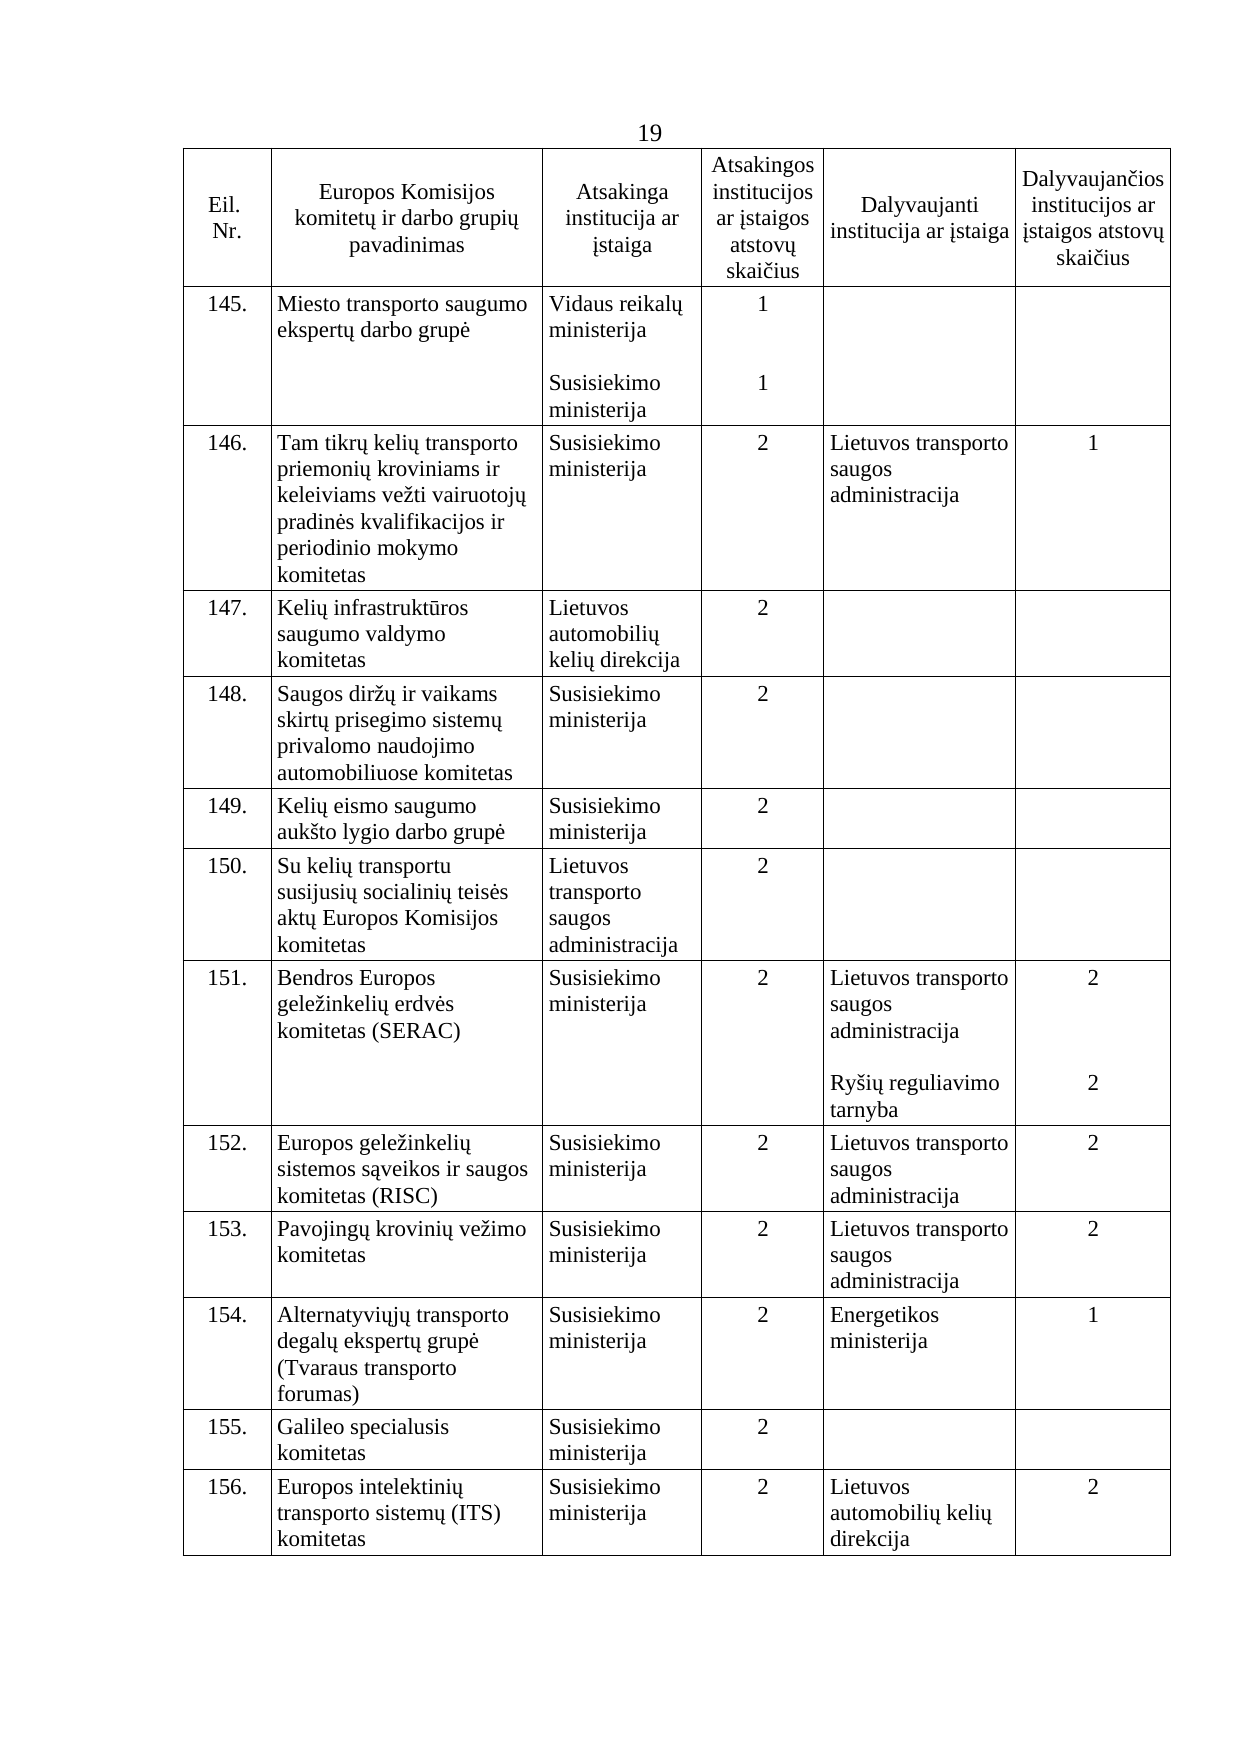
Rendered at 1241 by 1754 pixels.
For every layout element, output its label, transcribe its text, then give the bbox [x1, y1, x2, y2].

table_cell 146. [184, 426, 271, 590]
table_cell 2 [1016, 1212, 1170, 1297]
table_cell Susisiekimo ministerija [543, 1126, 701, 1211]
table_cell Su kelių transportu susijusių socialinių teisės aktų Europos Komisijos komitetas [272, 849, 542, 960]
table_cell [824, 287, 1015, 425]
table_cell Lietuvos transporto saugos administracija Ryšių reguliavimo tarnyba [824, 961, 1015, 1125]
table_cell Lietuvos automobilių kelių direkcija [543, 591, 701, 676]
table_cell 1 1 [702, 287, 823, 425]
table_cell 154. [184, 1298, 271, 1409]
table_cell Vidaus reikalų ministerija Susisiekimo ministerija [543, 287, 701, 425]
table_cell Kelių infrastruktūros saugumo valdymo komitetas [272, 591, 542, 676]
table_cell [1016, 849, 1170, 960]
table_cell 155. [184, 1410, 271, 1469]
table_cell 152. [184, 1126, 271, 1211]
table_cell 2 [702, 591, 823, 676]
table_cell Europos intelektinių transporto sistemų (ITS) komitetas [272, 1470, 542, 1555]
table_header Atsakinga institucija ar įstaiga [543, 149, 701, 286]
table_cell 2 [702, 677, 823, 788]
table_cell Susisiekimo ministerija [543, 1470, 701, 1555]
table_cell Kelių eismo saugumo aukšto lygio darbo grupė [272, 789, 542, 848]
table_cell Lietuvos transporto saugos administracija [824, 1212, 1015, 1297]
table_cell 1 [1016, 426, 1170, 590]
table_cell 2 [702, 1470, 823, 1555]
table_cell 151. [184, 961, 271, 1125]
table_header Atsakingos institucijos ar įstaigos atstovų skaičius [702, 149, 823, 286]
table_cell 145. [184, 287, 271, 425]
table_cell 2 [702, 789, 823, 848]
table_cell Lietuvos transporto saugos administracija [824, 1126, 1015, 1211]
table_cell 2 [1016, 1126, 1170, 1211]
table_cell 2 [702, 961, 823, 1125]
table_cell Bendros Europos geležinkelių erdvės komitetas (SERAC) [272, 961, 542, 1125]
table_cell [824, 591, 1015, 676]
table_cell Lietuvos automobilių kelių direkcija [824, 1470, 1015, 1555]
table_cell Miesto transporto saugumo ekspertų darbo grupė [272, 287, 542, 425]
table_cell 148. [184, 677, 271, 788]
table_cell Europos geležinkelių sistemos sąveikos ir saugos komitetas (RISC) [272, 1126, 542, 1211]
table_cell Susisiekimo ministerija [543, 789, 701, 848]
table_cell Tam tikrų kelių transporto priemonių kroviniams ir keleiviams vežti vairuotojų pradinės kvalifikacijos ir periodinio mokymo komitetas [272, 426, 542, 590]
table_header Eil. Nr. [184, 149, 271, 286]
table_cell 2 [702, 849, 823, 960]
table_cell Energetikos ministerija [824, 1298, 1015, 1409]
table_cell Pavojingų krovinių vežimo komitetas [272, 1212, 542, 1297]
table_header Europos Komisijos komitetų ir darbo grupių pavadinimas [272, 149, 542, 286]
table_cell Lietuvos transporto saugos administracija [824, 426, 1015, 590]
table_cell 149. [184, 789, 271, 848]
table_cell Saugos diržų ir vaikams skirtų prisegimo sistemų privalomo naudojimo automobiliuose komitetas [272, 677, 542, 788]
table_cell 2 [1016, 1470, 1170, 1555]
table_cell Susisiekimo ministerija [543, 1410, 701, 1469]
table_cell [824, 1410, 1015, 1469]
table_cell Susisiekimo ministerija [543, 961, 701, 1125]
table_cell 1 [1016, 1298, 1170, 1409]
table_cell Susisiekimo ministerija [543, 1298, 701, 1409]
table_cell [1016, 1410, 1170, 1469]
table_header Dalyvaujančios institucijos ar įstaigos atstovų skaičius [1016, 149, 1170, 286]
table_cell 150. [184, 849, 271, 960]
table_cell [1016, 287, 1170, 425]
table_cell 2 [702, 1126, 823, 1211]
table_cell Galileo specialusis komitetas [272, 1410, 542, 1469]
table_cell 156. [184, 1470, 271, 1555]
table_cell 2 [702, 1298, 823, 1409]
table_cell [824, 789, 1015, 848]
table_cell 2 [702, 1212, 823, 1297]
table_cell [1016, 677, 1170, 788]
table_cell Susisiekimo ministerija [543, 426, 701, 590]
table_header Dalyvaujanti institucija ar įstaiga [824, 149, 1015, 286]
table_cell [1016, 591, 1170, 676]
table_cell Alternatyviųjų transporto degalų ekspertų grupė (Tvaraus transporto forumas) [272, 1298, 542, 1409]
table_cell 153. [184, 1212, 271, 1297]
table_cell [824, 849, 1015, 960]
table_cell 2 [702, 1410, 823, 1469]
table_cell 2 2 [1016, 961, 1170, 1125]
table_cell [824, 677, 1015, 788]
table_cell 147. [184, 591, 271, 676]
table_cell 2 [702, 426, 823, 590]
table_cell Susisiekimo ministerija [543, 677, 701, 788]
table_cell Susisiekimo ministerija [543, 1212, 701, 1297]
table_cell Lietuvos transporto saugos administracija [543, 849, 701, 960]
table_cell [1016, 789, 1170, 848]
